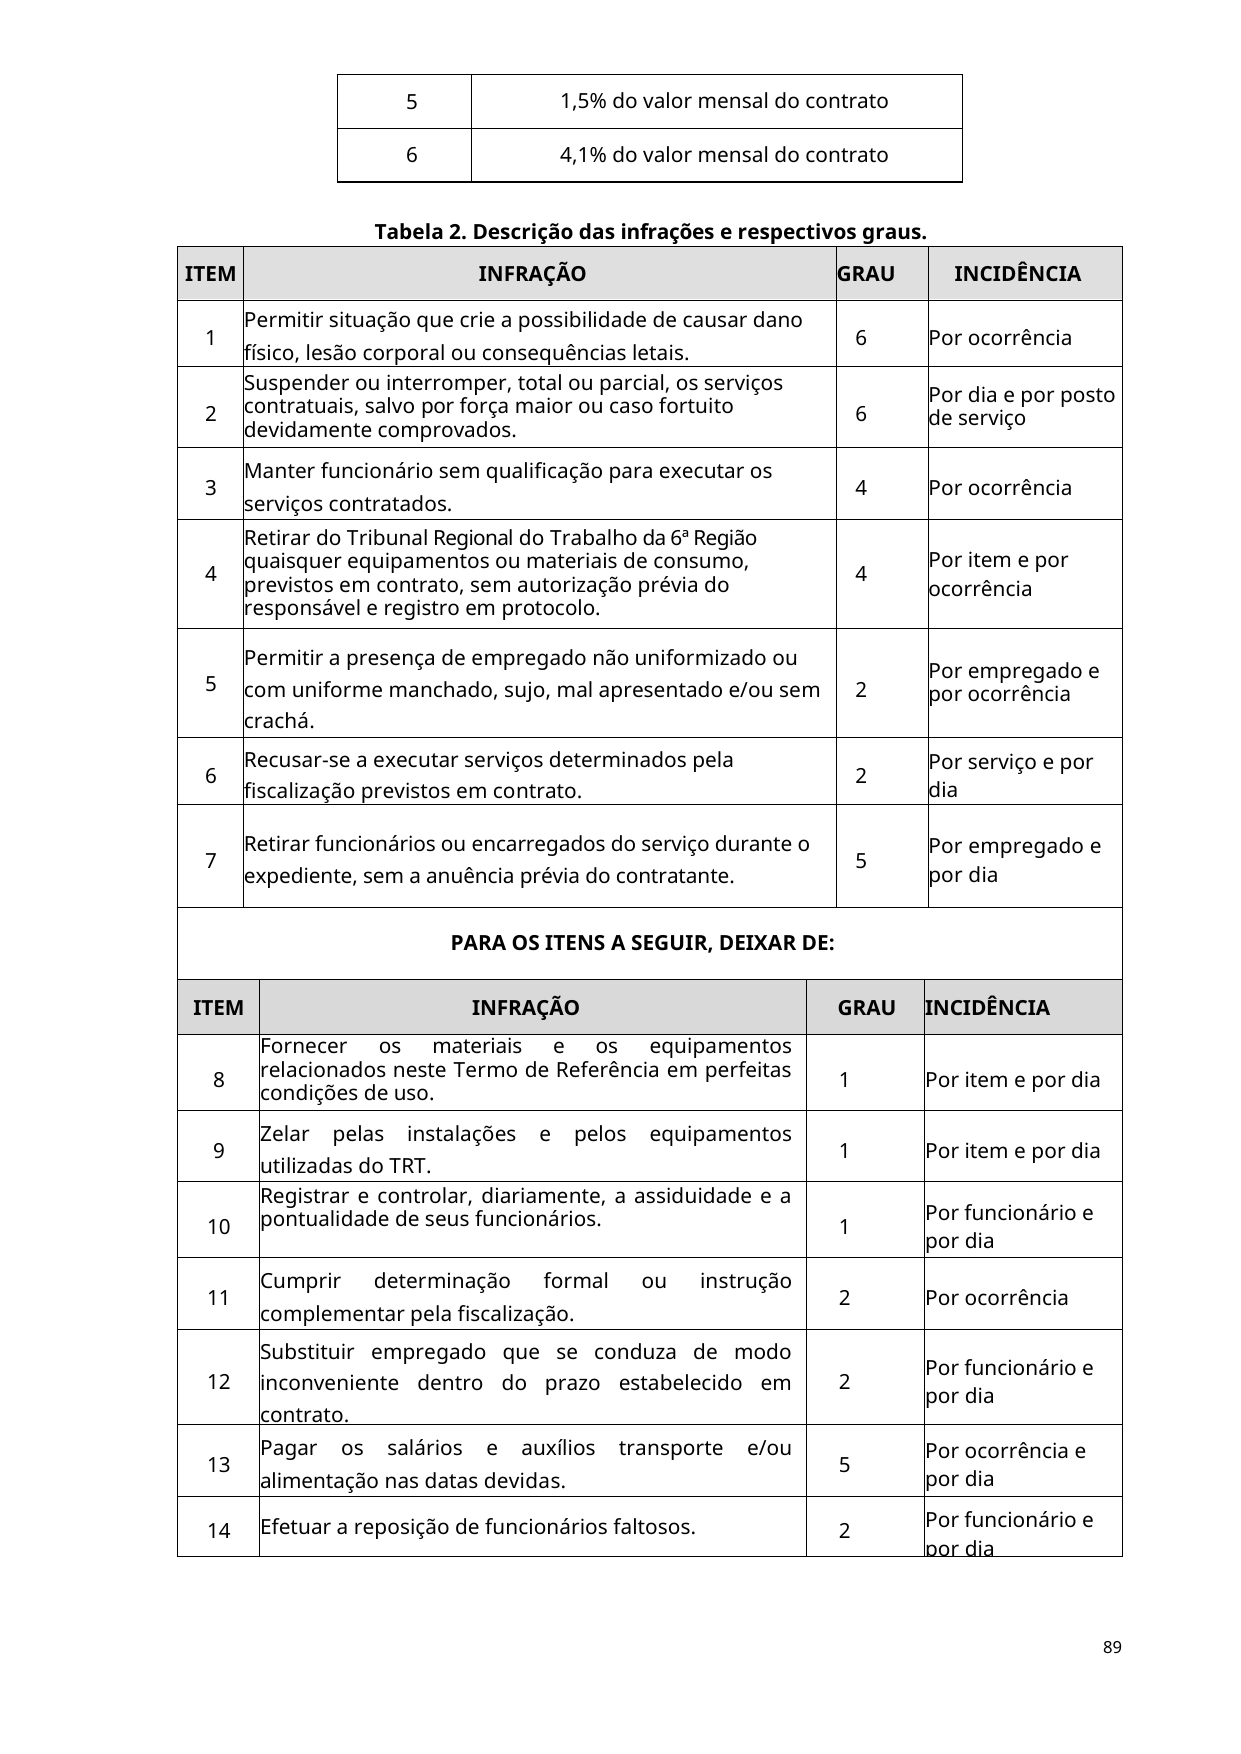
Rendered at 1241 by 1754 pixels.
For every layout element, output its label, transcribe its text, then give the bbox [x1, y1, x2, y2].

table_cell PARA OS ITENS A SEGUIR, DEIXAR DE: [178, 908, 1122, 979]
table_cell 2 [178, 367, 243, 447]
table_cell ITEM [178, 980, 259, 1034]
table_cell 14 [178, 1497, 259, 1556]
table_cell Por item e por dia [925, 1111, 1122, 1181]
table_cell Por item e por dia [925, 1035, 1122, 1109]
table_cell 6 [837, 367, 928, 447]
table_cell Retirar do Tribunal Regional do Trabalho da 6ª Região quaisquer equipamentos ou materiais de consumo, previstos em contrato, sem autorização prévia do responsável e registro em protocolo. [244, 520, 836, 628]
table_cell Cumprir determinação formal ou instrução complementar pela fiscalização. [260, 1258, 806, 1329]
table_cell Retirar funcionários ou encarregados do serviço durante o expediente, sem a anuência prévia do contratante. [244, 805, 836, 907]
table_header INCIDÊNCIA [929, 247, 1122, 299]
table_cell 5 [807, 1425, 924, 1496]
table_cell Fornecer os materiais e os equipamentos relacionados neste Termo de Referência em perfeitas condições de uso. [260, 1035, 806, 1109]
table_cell 1 [807, 1111, 924, 1181]
table_cell 13 [178, 1425, 259, 1496]
table_cell 8 [178, 1035, 259, 1109]
table_cell Por funcionário e por dia [925, 1330, 1122, 1424]
table_cell 6 [338, 129, 471, 181]
table_cell 7 [178, 805, 243, 907]
table_cell Substituir empregado que se conduza de modo inconveniente dentro do prazo estabelecido em contrato. [260, 1330, 806, 1424]
table_cell Por ocorrência [925, 1258, 1122, 1329]
table_cell 5 [837, 805, 928, 907]
table_cell Por serviço e por dia [929, 738, 1122, 804]
table_cell Permitir a presença de empregado não uniformizado ou com uniforme manchado, sujo, mal apresentado e/ou sem crachá. [244, 629, 836, 737]
table_cell Zelar pelas instalações e pelos equipamentos utilizadas do TRT. [260, 1111, 806, 1181]
table_cell 11 [178, 1258, 259, 1329]
table_cell Permitir situação que crie a possibilidade de causar dano físico, lesão corporal ou consequências letais. [244, 301, 836, 366]
table_header INFRAÇÃO [244, 247, 836, 299]
table_cell 3 [178, 448, 243, 519]
table_cell Por ocorrência e por dia [925, 1425, 1122, 1496]
table_header GRAU [837, 247, 928, 299]
table_cell 4 [837, 448, 928, 519]
table_cell 1,5% do valor mensal do contrato [472, 75, 962, 128]
table_cell 9 [178, 1111, 259, 1181]
table_cell 2 [807, 1497, 924, 1556]
table_cell Por empregado e por ocorrência [929, 629, 1122, 737]
table_cell Suspender ou interromper, total ou parcial, os serviços contratuais, salvo por força maior ou caso fortuito devidamente comprovados. [244, 367, 836, 447]
table_cell Por funcionário e por dia [925, 1497, 1122, 1556]
table_cell Por dia e por posto de serviço [929, 367, 1122, 447]
table_cell 1 [178, 301, 243, 366]
table_cell 12 [178, 1330, 259, 1424]
text Tabela 2. Descrição das infrações e respectivos graus. [177, 217, 1124, 246]
table_cell Por empregado e por dia [929, 805, 1122, 907]
table_cell 6 [178, 738, 243, 804]
table_cell Por ocorrência [929, 448, 1122, 519]
table_cell 4,1% do valor mensal do contrato [472, 129, 962, 181]
table_cell Por funcionário e por dia [925, 1182, 1122, 1257]
table_cell 5 [178, 629, 243, 737]
table_cell GRAU [807, 980, 924, 1034]
table_cell Efetuar a reposição de funcionários faltosos. [260, 1497, 806, 1556]
table_cell Recusar-se a executar serviços determinados pela fiscalização previstos em contrato. [244, 738, 836, 804]
table_cell 2 [837, 738, 928, 804]
table_cell 4 [837, 520, 928, 628]
table_cell INCIDÊNCIA [925, 980, 1122, 1034]
table_cell 4 [178, 520, 243, 628]
table_header ITEM [178, 247, 243, 299]
table_cell 2 [837, 629, 928, 737]
table_cell 2 [807, 1330, 924, 1424]
table_cell Manter funcionário sem qualificação para executar os serviços contratados. [244, 448, 836, 519]
table_cell Registrar e controlar, diariamente, a assiduidade e a pontualidade de seus funcionários. [260, 1182, 806, 1257]
table_cell 1 [807, 1035, 924, 1109]
table_cell 2 [807, 1258, 924, 1329]
table_cell 5 [338, 75, 471, 128]
table_cell 1 [807, 1182, 924, 1257]
table_cell 10 [178, 1182, 259, 1257]
table_cell 6 [837, 301, 928, 366]
table_cell INFRAÇÃO [260, 980, 806, 1034]
table_cell Pagar os salários e auxílios transporte e/ou alimentação nas datas devidas. [260, 1425, 806, 1496]
table_cell Por item e por ocorrência [929, 520, 1122, 628]
table_cell Por ocorrência [929, 301, 1122, 366]
